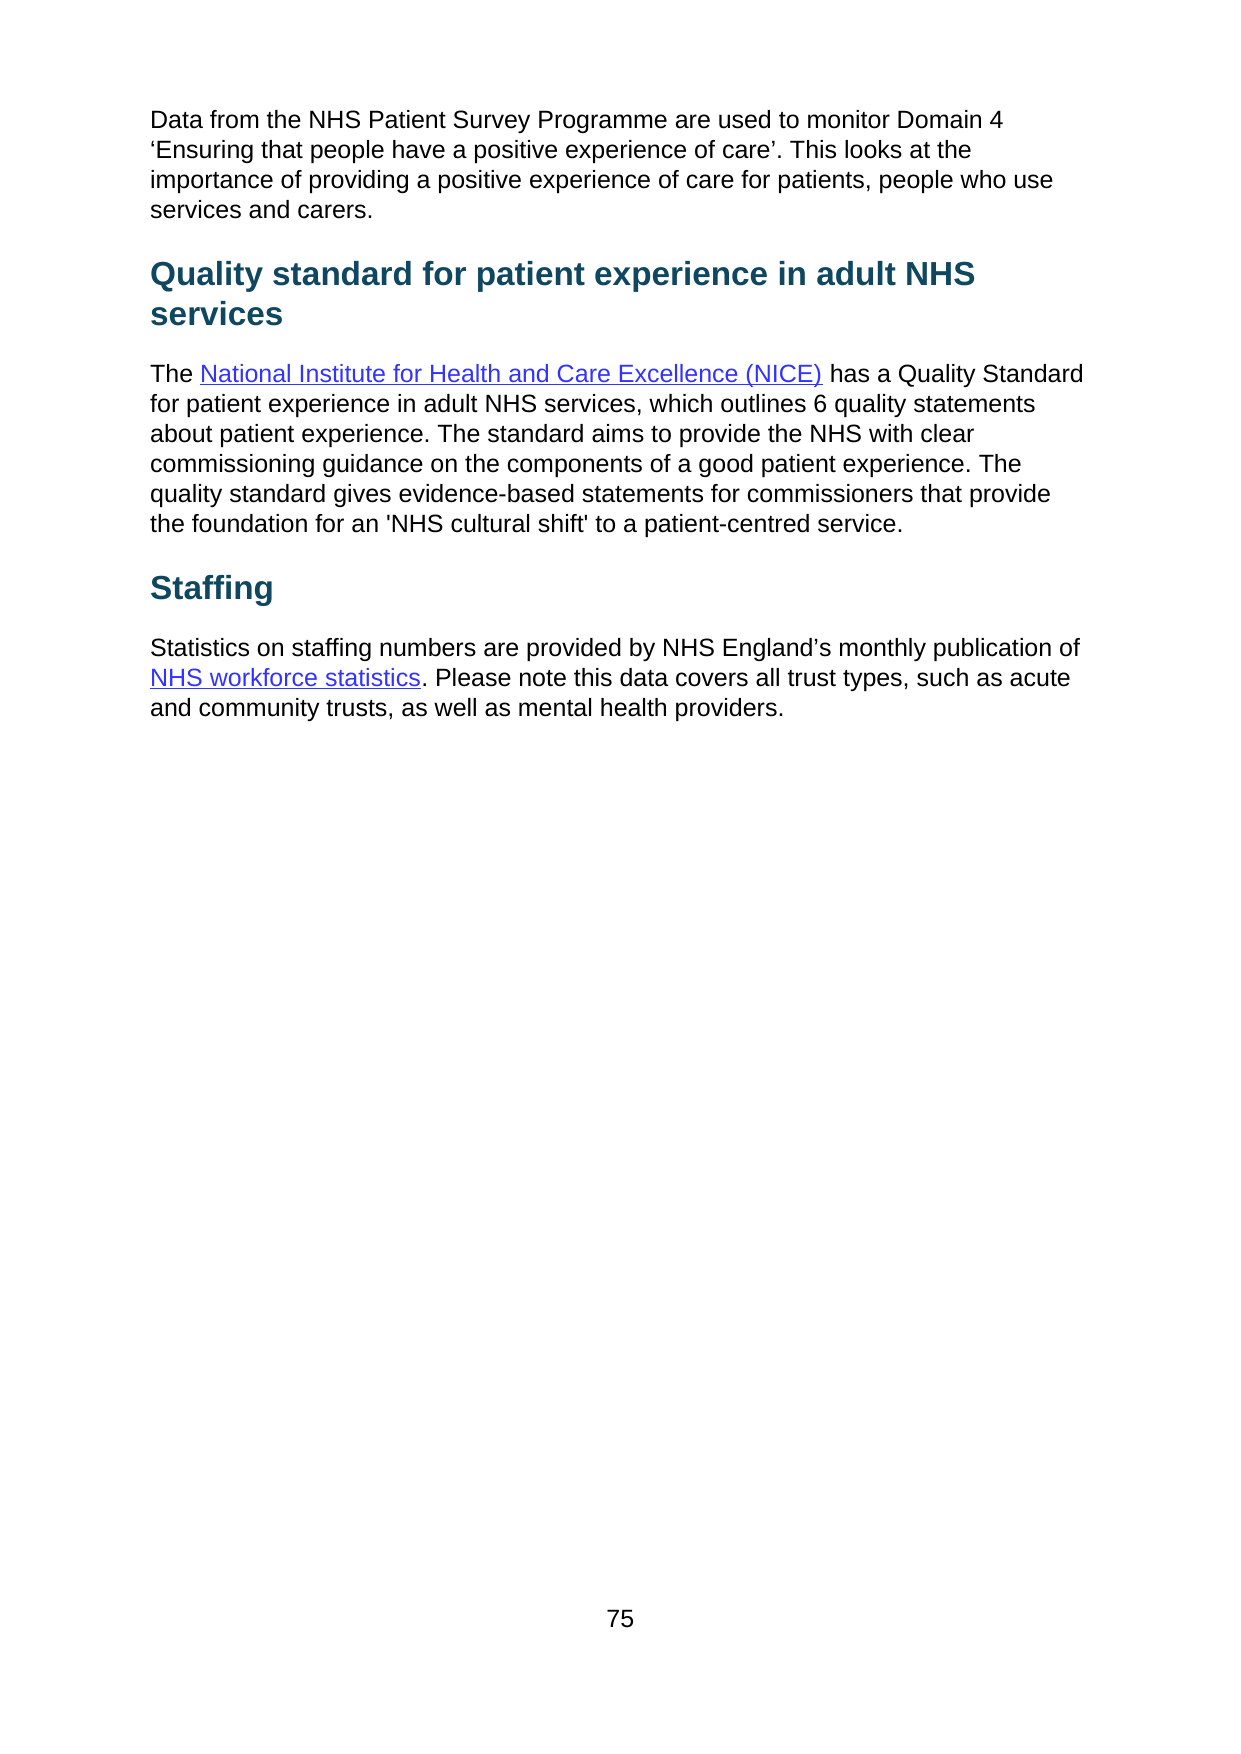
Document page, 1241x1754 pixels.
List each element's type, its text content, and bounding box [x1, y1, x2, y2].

text The National Institute for Health and Care Excellence (NICE) has a Quality Standard for patient experience in adult NHS services, which outlines 6 quality statements about patient experience. The standard aims to provide the NHS with clear commissioning guidance on the components of a good patient experience. The quality standard gives evidence-based statements for commissioners that provide the foundation for an 'NHS cultural shift' to a patient-centred service. [150, 359, 1090, 537]
subtitle Quality standard for patient experience in adult NHS services [150, 254, 1090, 333]
text Statistics on staffing numbers are provided by NHS England’s monthly publication of NHS workforce statistics. Please note this data covers all trust types, such as acute and community trusts, as well as mental health providers. [150, 633, 1090, 722]
text Data from the NHS Patient Survey Programme are used to monitor Domain 4 ‘Ensuring that people have a positive experience of care’. This looks at the importance of providing a positive experience of care for patients, people who use services and carers. [150, 105, 1090, 223]
subtitle Staffing [150, 568, 1090, 607]
